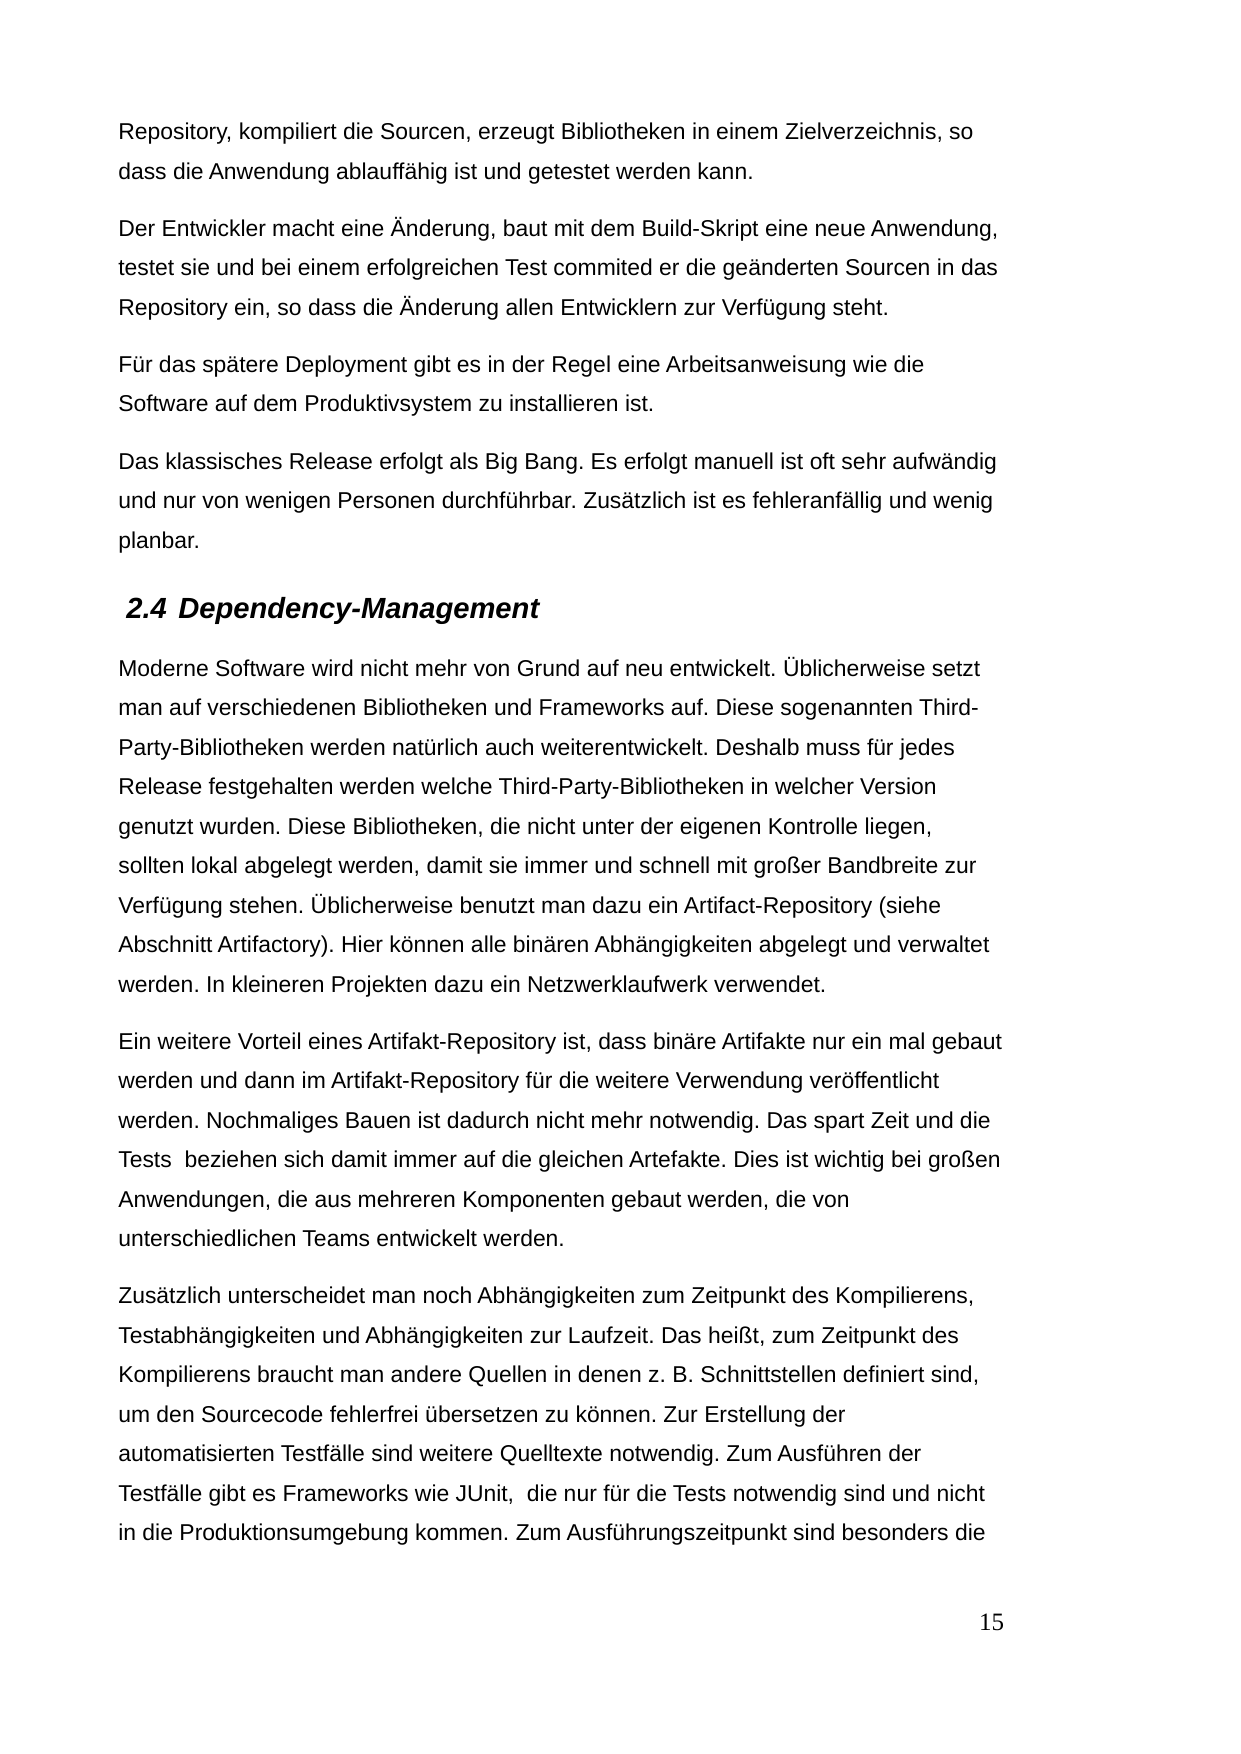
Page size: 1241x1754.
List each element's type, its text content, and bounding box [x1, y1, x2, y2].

text Moderne Software wird nicht mehr von Grund auf neu entwickelt. Üblicherweise setzt man auf verschiedenen Bibliotheken und Frameworks auf. Diese sogenannten Third-Party-Bibliotheken werden natürlich auch weiterentwickelt. Deshalb muss für jedes Release festgehalten werden welche Third-Party-Bibliotheken in welcher Version genutzt wurden. Diese Bibliotheken, die nicht unter der eigenen Kontrolle liegen, sollten lokal abgelegt werden, damit sie immer und schnell mit großer Bandbreite zur Verfügung stehen. Üblicherweise benutzt man dazu ein Artifact-Repository (siehe Abschnitt Artifactory). Hier können alle binären Abhängigkeiten abgelegt und verwaltet werden. In kleineren Projekten dazu ein Netzwerklaufwerk verwendet. [118, 655, 1004, 997]
subtitle Dependency-Management [118, 591, 1004, 624]
text Zusätzlich unterscheidet man noch Abhängigkeiten zum Zeitpunkt des Kompilierens, Testabhängigkeiten und Abhängigkeiten zur Laufzeit. Das heißt, zum Zeitpunkt des Kompilierens braucht man andere Quellen in denen z. B. Schnittstellen definiert sind, um den Sourcecode fehlerfrei übersetzen zu können. Zur Erstellung der automatisierten Testfälle sind weitere Quelltexte notwendig. Zum Ausführen der Testfälle gibt es Frameworks wie JUnit, die nur für die Tests notwendig sind und nicht in die Produktionsumgebung kommen. Zum Ausführungszeitpunkt sind besonders die [118, 1282, 1004, 1546]
text Repository, kompiliert die Sourcen, erzeugt Bibliotheken in einem Zielverzeichnis, so dass die Anwendung ablauffähig ist und getestet werden kann. [118, 118, 1004, 184]
text Das klassisches Release erfolgt als Big Bang. Es erfolgt manuell ist oft sehr aufwändig und nur von wenigen Personen durchführbar. Zusätzlich ist es fehleranfällig und wenig planbar. [118, 448, 1004, 553]
text Der Entwickler macht eine Änderung, baut mit dem Build-Skript eine neue Anwendung, testet sie und bei einem erfolgreichen Test commited er die geänderten Sourcen in das Repository ein, so dass die Änderung allen Entwicklern zur Verfügung steht. [118, 215, 1004, 320]
text Für das spätere Deployment gibt es in der Regel eine Arbeitsanweisung wie die Software auf dem Produktivsystem zu installieren ist. [118, 351, 1004, 417]
text Ein weitere Vorteil eines Artifakt-Repository ist, dass binäre Artifakte nur ein mal gebaut werden und dann im Artifakt-Repository für die weitere Verwendung veröffentlicht werden. Nochmaliges Bauen ist dadurch nicht mehr notwendig. Das spart Zeit und die Tests beziehen sich damit immer auf die gleichen Artefakte. Dies ist wichtig bei großen Anwendungen, die aus mehreren Komponenten gebaut werden, die von unterschiedlichen Teams entwickelt werden. [118, 1028, 1004, 1252]
